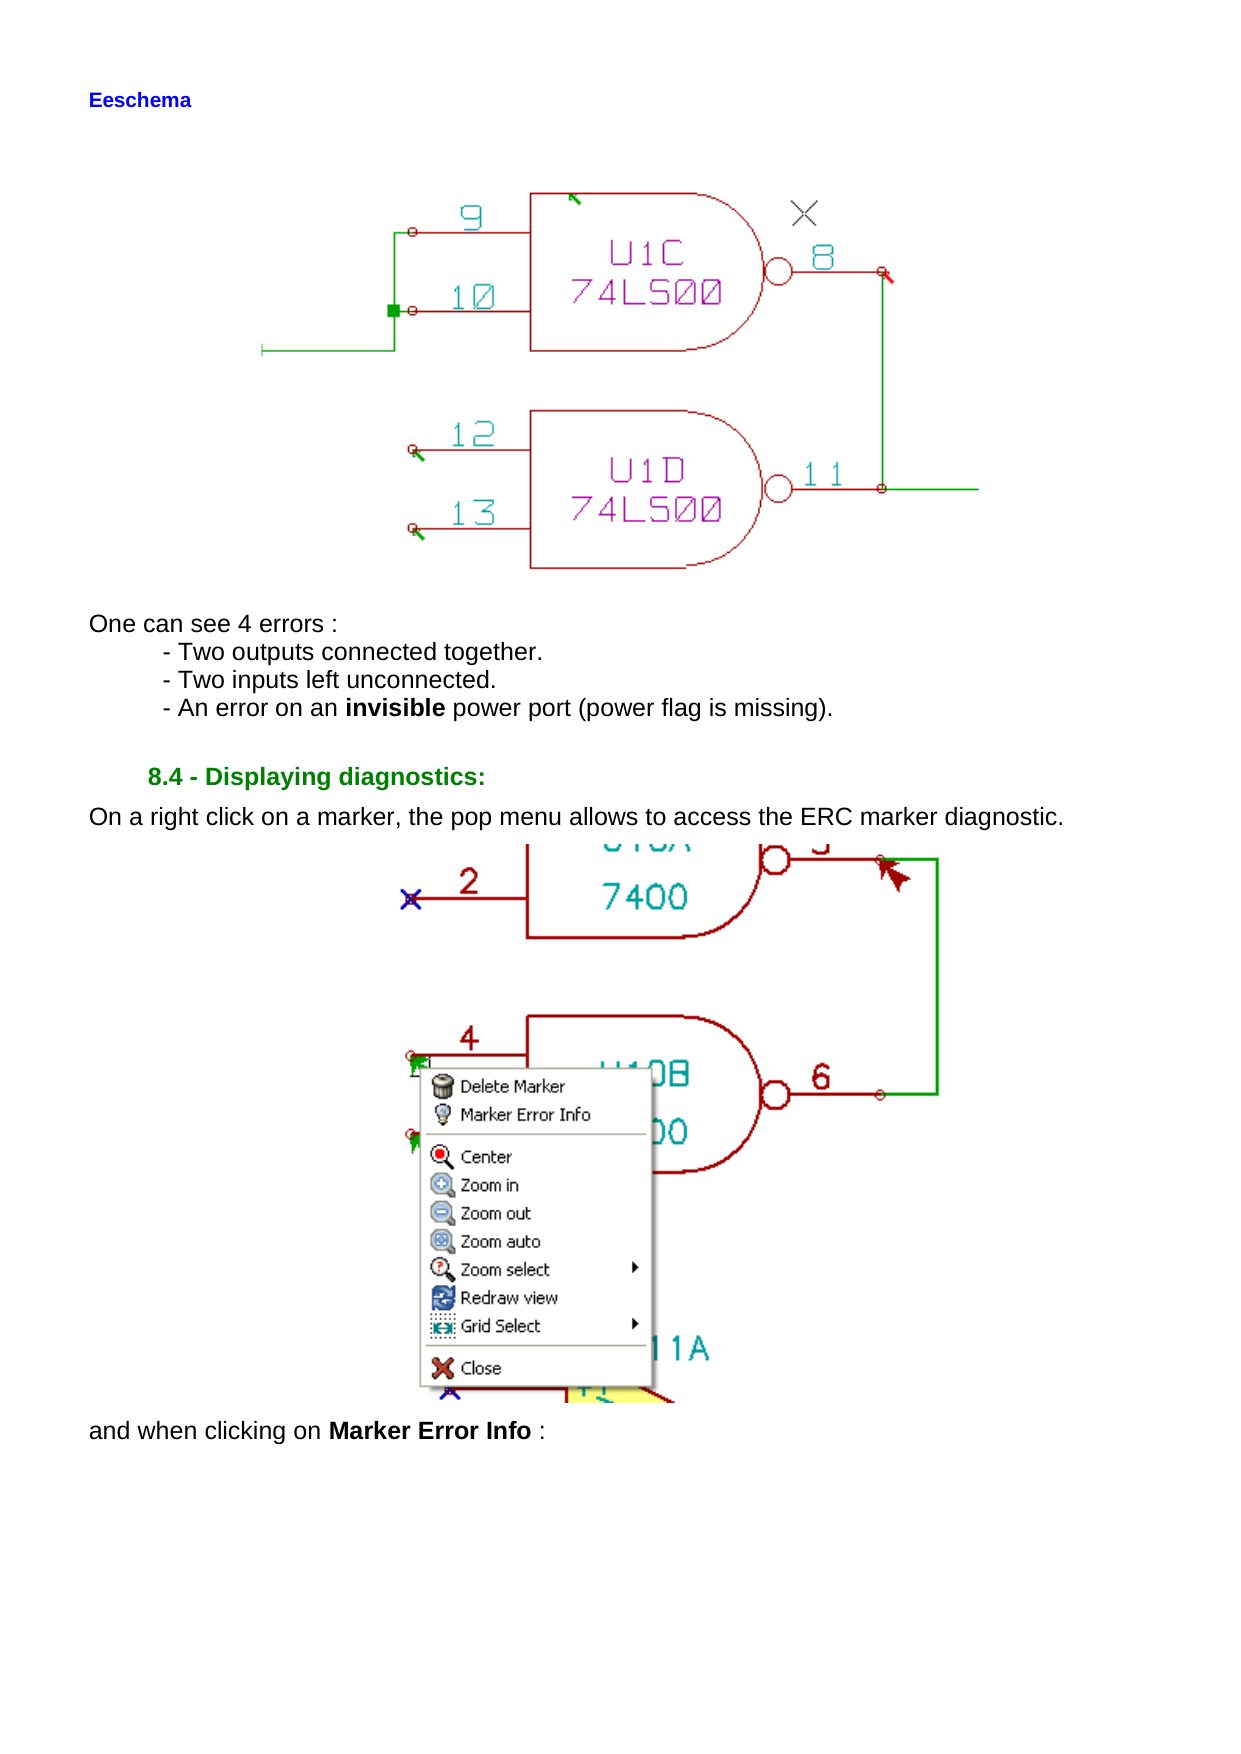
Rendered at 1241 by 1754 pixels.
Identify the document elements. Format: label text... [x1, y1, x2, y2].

picture [243, 844, 997, 1403]
subtitle Displaying diagnostics: [148, 762, 1152, 790]
text - Two inputs left unconnected. [162, 666, 1152, 694]
text On a right click on a marker, the pop menu allows to access the ERC marker diagnostic. [88, 803, 1152, 831]
text and when clicking on Marker Error Info : [88, 1417, 1152, 1445]
text - An error on an invisible power port (power flag is missing). [162, 694, 1152, 722]
text - Two outputs connected together. [162, 638, 1152, 666]
text One can see 4 errors : [88, 610, 1152, 638]
